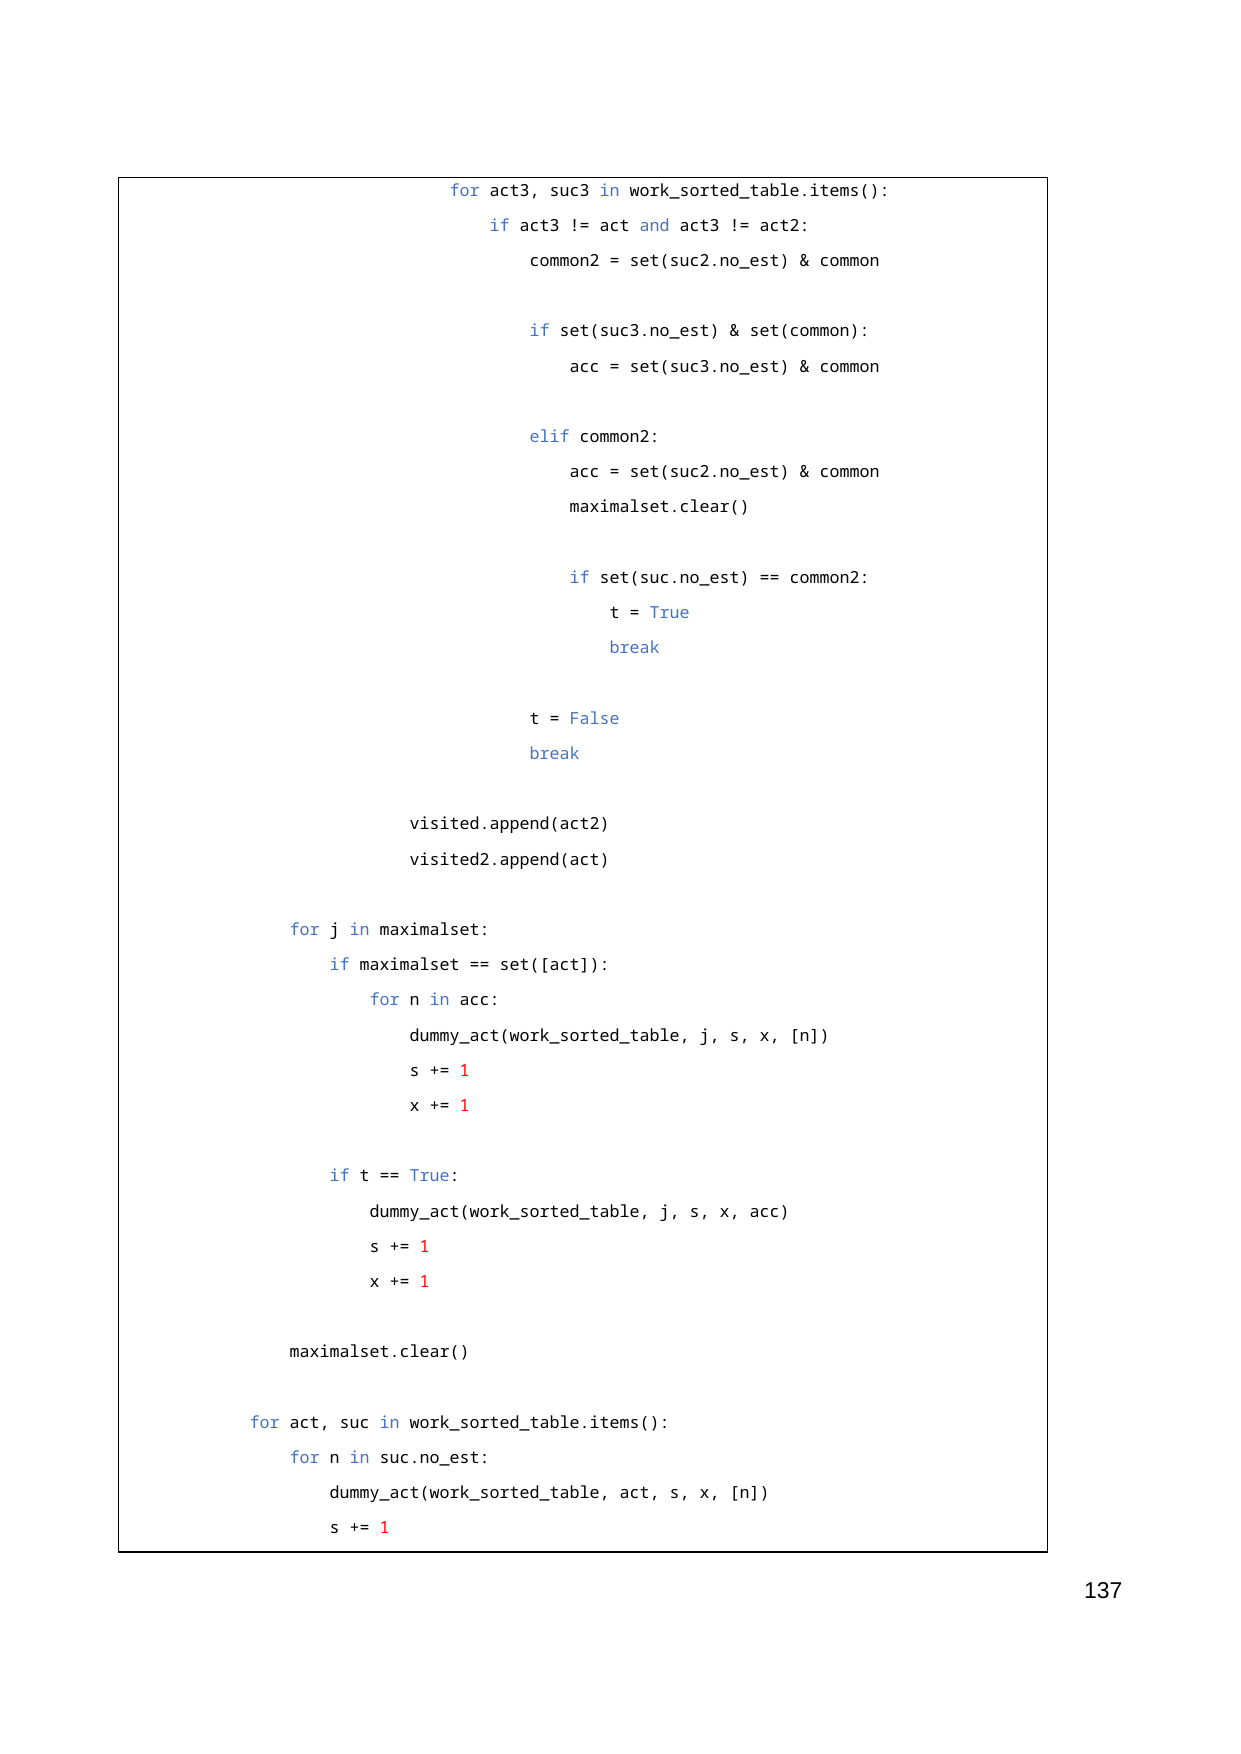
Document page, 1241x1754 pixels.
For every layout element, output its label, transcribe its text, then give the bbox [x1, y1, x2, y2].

table_header for act3, suc3 in work_sorted_table.items(): if act3 != act and act3 != act2: common2 = set(suc2.no_est) & common if set(suc3.no_est) & set(common): acc = set(suc3.no_est) & common elif common2: acc = set(suc2.no_est) & common maximalset.clear() if set(suc.no_est) == common2: t = True break t = False break visited.append(act2) visited2.append(act) for j in maximalset: if maximalset == set([act]): for n in acc: dummy_act(work_sorted_table, j, s, x, [n]) s += 1 x += 1 if t == True: dummy_act(work_sorted_table, j, s, x, acc) s += 1 x += 1 maximalset.clear() for act, suc in work_sorted_table.items(): for n in suc.no_est: dummy_act(work_sorted_table, act, s, x, [n]) s += 1 [119, 178, 1047, 1551]
